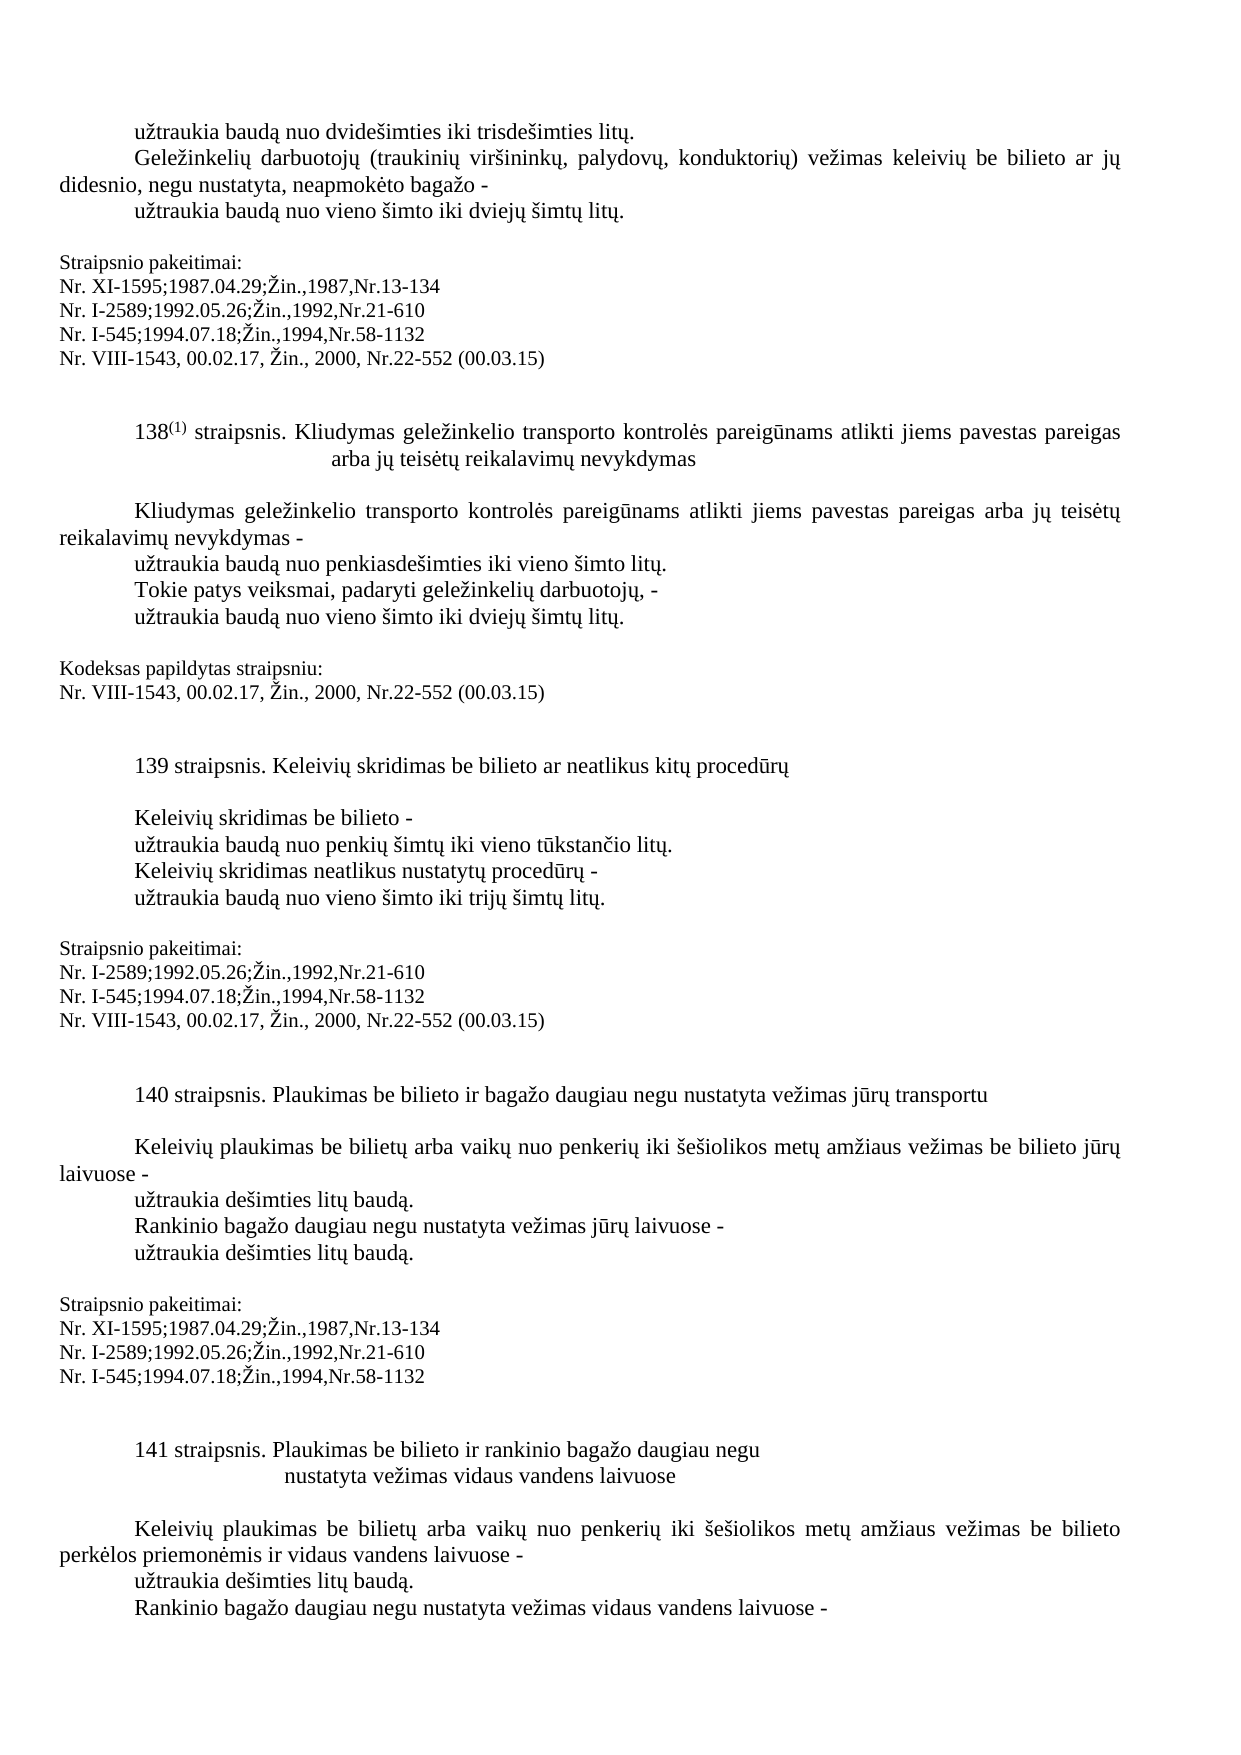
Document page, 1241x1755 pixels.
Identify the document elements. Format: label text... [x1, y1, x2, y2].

text užtraukia baudą nuo penkių šimtų iki vieno tūkstančio litų. [59, 831, 1122, 857]
text Straipsnio pakeitimai: [59, 1291, 1122, 1316]
text užtraukia dešimties litų baudą. [59, 1186, 1122, 1212]
text Nr. VIII-1543, 00.02.17, Žin., 2000, Nr.22-552 (00.03.15) [59, 346, 1122, 370]
text 141 straipsnis. Plaukimas be bilieto ir rankinio bagažo daugiau negu [59, 1436, 1122, 1462]
text Rankinio bagažo daugiau negu nustatyta vežimas vidaus vandens laivuose - [59, 1594, 1122, 1620]
text užtraukia baudą nuo vieno šimto iki dviejų šimtų litų. [59, 197, 1122, 223]
text užtraukia baudą nuo vieno šimto iki trijų šimtų litų. [59, 883, 1122, 910]
text Kliudymas geležinkelio transporto kontrolės pareigūnams atlikti jiems pavestas pareigas arba jų teisėtų reikalavimų nevykdymas - [59, 497, 1122, 550]
text užtraukia dešimties litų baudą. [59, 1239, 1122, 1265]
text Nr. I-545;1994.07.18;Žin.,1994,Nr.58-1132 [59, 984, 1122, 1008]
text Straipsnio pakeitimai: [59, 250, 1122, 274]
text Rankinio bagažo daugiau negu nustatyta vežimas jūrų laivuose - [59, 1212, 1122, 1239]
text Nr. I-2589;1992.05.26;Žin.,1992,Nr.21-610 [59, 960, 1122, 984]
text Nr. I-2589;1992.05.26;Žin.,1992,Nr.21-610 [59, 1339, 1122, 1364]
text Nr. I-2589;1992.05.26;Žin.,1992,Nr.21-610 [59, 298, 1122, 322]
text Keleivių plaukimas be bilietų arba vaikų nuo penkerių iki šešiolikos metų amžiaus vežimas be bilieto jūrų laivuose - [59, 1133, 1122, 1186]
text Straipsnio pakeitimai: [59, 936, 1122, 960]
text užtraukia baudą nuo penkiasdešimties iki vieno šimto litų. [59, 550, 1122, 576]
text Nr. VIII-1543, 00.02.17, Žin., 2000, Nr.22-552 (00.03.15) [59, 1008, 1122, 1032]
text užtraukia baudą nuo dvidešimties iki trisdešimties litų. [59, 118, 1122, 144]
text nustatyta vežimas vidaus vandens laivuose [59, 1462, 1122, 1488]
text Kodeksas papildytas straipsniu: [59, 656, 1122, 679]
text Keleivių skridimas neatlikus nustatytų procedūrų - [59, 857, 1122, 883]
text Tokie patys veiksmai, padaryti geležinkelių darbuotojų, - [59, 576, 1122, 603]
text 139 straipsnis. Keleivių skridimas be bilieto ar neatlikus kitų procedūrų [59, 752, 1122, 778]
text Nr. XI-1595;1987.04.29;Žin.,1987,Nr.13-134 [59, 1316, 1122, 1339]
text Nr. I-545;1994.07.18;Žin.,1994,Nr.58-1132 [59, 322, 1122, 346]
text užtraukia dešimties litų baudą. [59, 1568, 1122, 1594]
text užtraukia baudą nuo vieno šimto iki dviejų šimtų litų. [59, 603, 1122, 629]
text Keleivių skridimas be bilieto - [59, 804, 1122, 831]
text Nr. XI-1595;1987.04.29;Žin.,1987,Nr.13-134 [59, 274, 1122, 298]
text 140 straipsnis. Plaukimas be bilieto ir bagažo daugiau negu nustatyta vežimas jūrų transportu [59, 1081, 1122, 1107]
text Keleivių plaukimas be bilietų arba vaikų nuo penkerių iki šešiolikos metų amžiaus vežimas be bilieto perkėlos priemonėmis ir vidaus vandens laivuose - [59, 1515, 1122, 1568]
text Nr. VIII-1543, 00.02.17, Žin., 2000, Nr.22-552 (00.03.15) [59, 679, 1122, 704]
text 138(1) straipsnis. Kliudymas geležinkelio transporto kontrolės pareigūnams atlikti jiems pavestas pareigas arba jų teisėtų reikalavimų nevykdymas [134, 418, 1122, 471]
text Nr. I-545;1994.07.18;Žin.,1994,Nr.58-1132 [59, 1364, 1122, 1388]
text Geležinkelių darbuotojų (traukinių viršininkų, palydovų, konduktorių) vežimas keleivių be bilieto ar jų didesnio, negu nustatyta, neapmokėto bagažo - [59, 144, 1122, 197]
